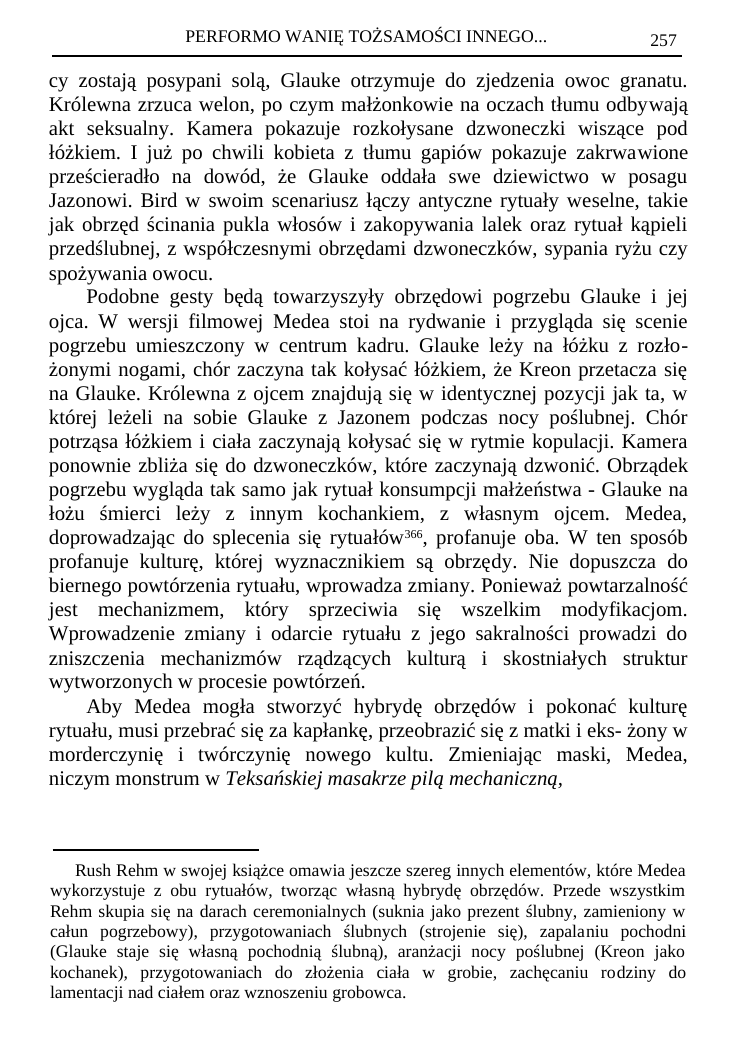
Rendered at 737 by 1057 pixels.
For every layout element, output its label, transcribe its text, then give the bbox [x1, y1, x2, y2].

text 257 [650, 29, 684, 50]
text cy zostają posypani solą, Glauke otrzymuje do zjedzenia owoc granatu. Królewna zrzuca welon, po czym małżonkowie na oczach tłumu odby­wają akt seksualny. Kamera pokazuje rozkołysane dzwoneczki wiszące pod łóżkiem. I już po chwili kobieta z tłumu gapiów pokazuje zakrwa­wione prześcieradło na dowód, że Glauke oddała swe dziewictwo w posagu Jazonowi. Bird w swoim scenariusz łączy antyczne rytuały we­selne, takie jak obrzęd ścinania pukla włosów i zakopywania lalek oraz rytuał kąpieli przedślubnej, z współczesnymi obrzędami dzwoneczków, sypania ryżu czy spożywania owocu. [49, 68, 688, 284]
text Aby Medea mogła stworzyć hybrydę obrzędów i pokonać kulturę rytuału, musi przebrać się za kapłankę, przeobrazić się z matki i eks- żony w morderczynię i twórczynię nowego kultu. Zmieniając maski, Medea, niczym monstrum w Teksańskiej masakrze pilą mechaniczną, [49, 693, 688, 790]
text PERFORMO WANIĘ TOŻSAMOŚCI INNEGO... [175, 25, 558, 46]
text Rush Rehm w swojej książce omawia jeszcze szereg innych elementów, które Medea wykorzystuje z obu rytuałów, tworząc własną hybrydę obrzędów. Przede wszystkim Rehm skupia się na darach ceremonialnych (suknia jako prezent ślubny, zamieniony w całun pogrzebowy), przygotowaniach ślubnych (strojenie się), zapala­niu pochodni (Glauke staje się własną pochodnią ślubną), aranżacji nocy poślubnej (Kreon jako kochanek), przygotowaniach do złożenia ciała w grobie, zachęcaniu ro­dziny do lamentacji nad ciałem oraz wznoszeniu grobowca. [50, 860, 686, 1002]
text Podobne gesty będą towarzyszyły obrzędowi pogrzebu Glauke i jej ojca. W wersji filmowej Medea stoi na rydwanie i przygląda się scenie pogrzebu umieszczony w centrum kadru. Glauke leży na łóżku z rozło­żonymi nogami, chór zaczyna tak kołysać łóżkiem, że Kreon przetacza się na Glauke. Królewna z ojcem znajdują się w identycznej pozycji jak ta, w której leżeli na sobie Glauke z Jazonem podczas nocy poślubnej. Chór potrząsa łóżkiem i ciała zaczynają kołysać się w rytmie kopulacji. Kamera ponownie zbliża się do dzwoneczków, które zaczynają dzwo­nić. Obrządek pogrzebu wygląda tak samo jak rytuał konsumpcji mał­żeństwa - Glauke na łożu śmierci leży z innym kochankiem, z własnym ojcem. Medea, doprowadzając do splecenia się rytuałów366, profanuje oba. W ten sposób profanuje kulturę, której wyznacznikiem są obrzę­dy. Nie dopuszcza do biernego powtórzenia rytuału, wprowadza zmia­ny. Ponieważ powtarzalność jest mechanizmem, który sprzeciwia się wszelkim modyfikacjom. Wprowadzenie zmiany i odarcie rytuału z jego sakralności prowadzi do zniszczenia mechanizmów rządzących kulturą i skostniałych struktur wytworzonych w procesie powtórzeń. [49, 284, 688, 693]
